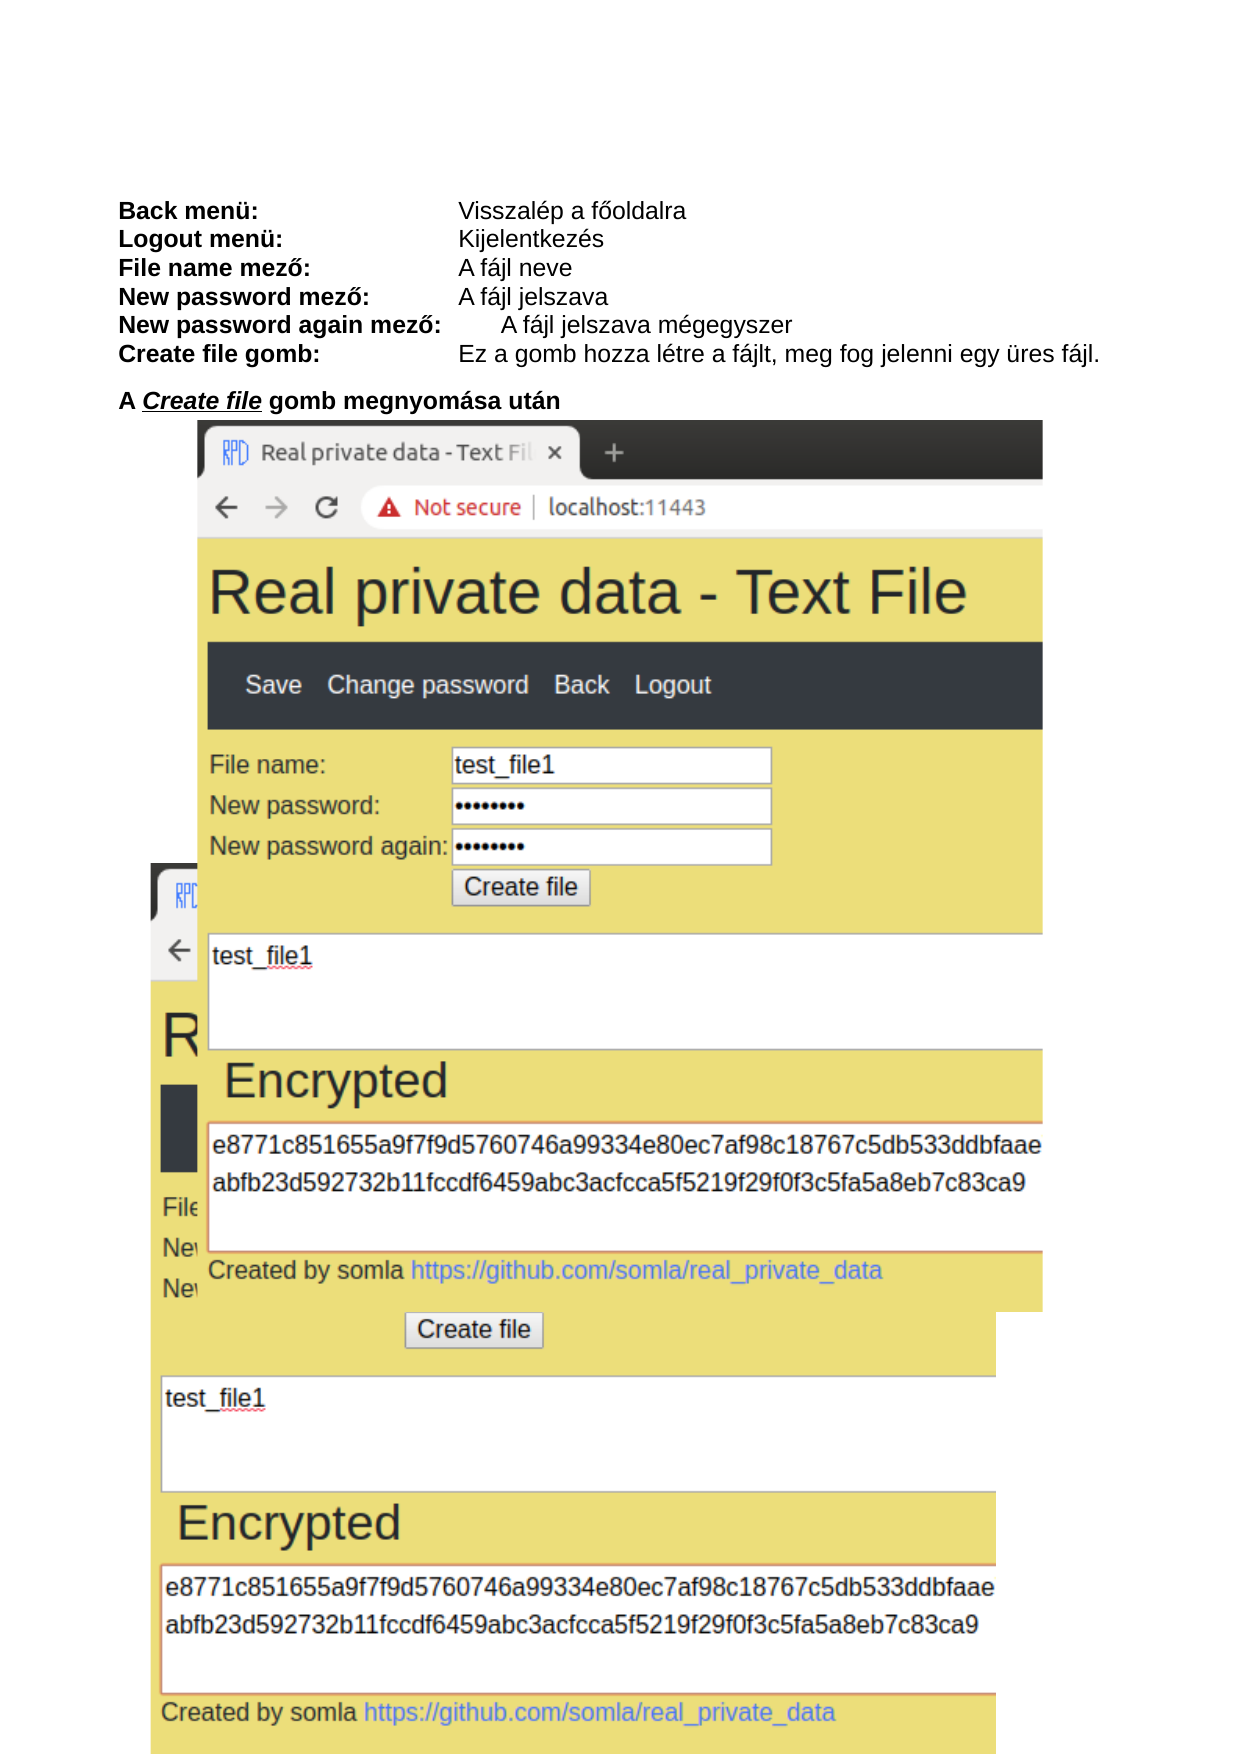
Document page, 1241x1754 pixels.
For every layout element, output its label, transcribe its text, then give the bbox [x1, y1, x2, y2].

subtitle A Create file gomb megnyomása után [118, 386, 1122, 414]
subtitle Back menü: Visszalép a főoldalra Logout menü: Kijelentkezés File name mező: A fájl neve New password mező: A fájl jelszava New password again mező: A fájl jelszava mégegyszer Create file gomb: Ez a gomb hozza létre a fájlt, meg fog jelenni egy üres fájl. [118, 196, 1122, 367]
picture [150, 420, 1043, 1754]
